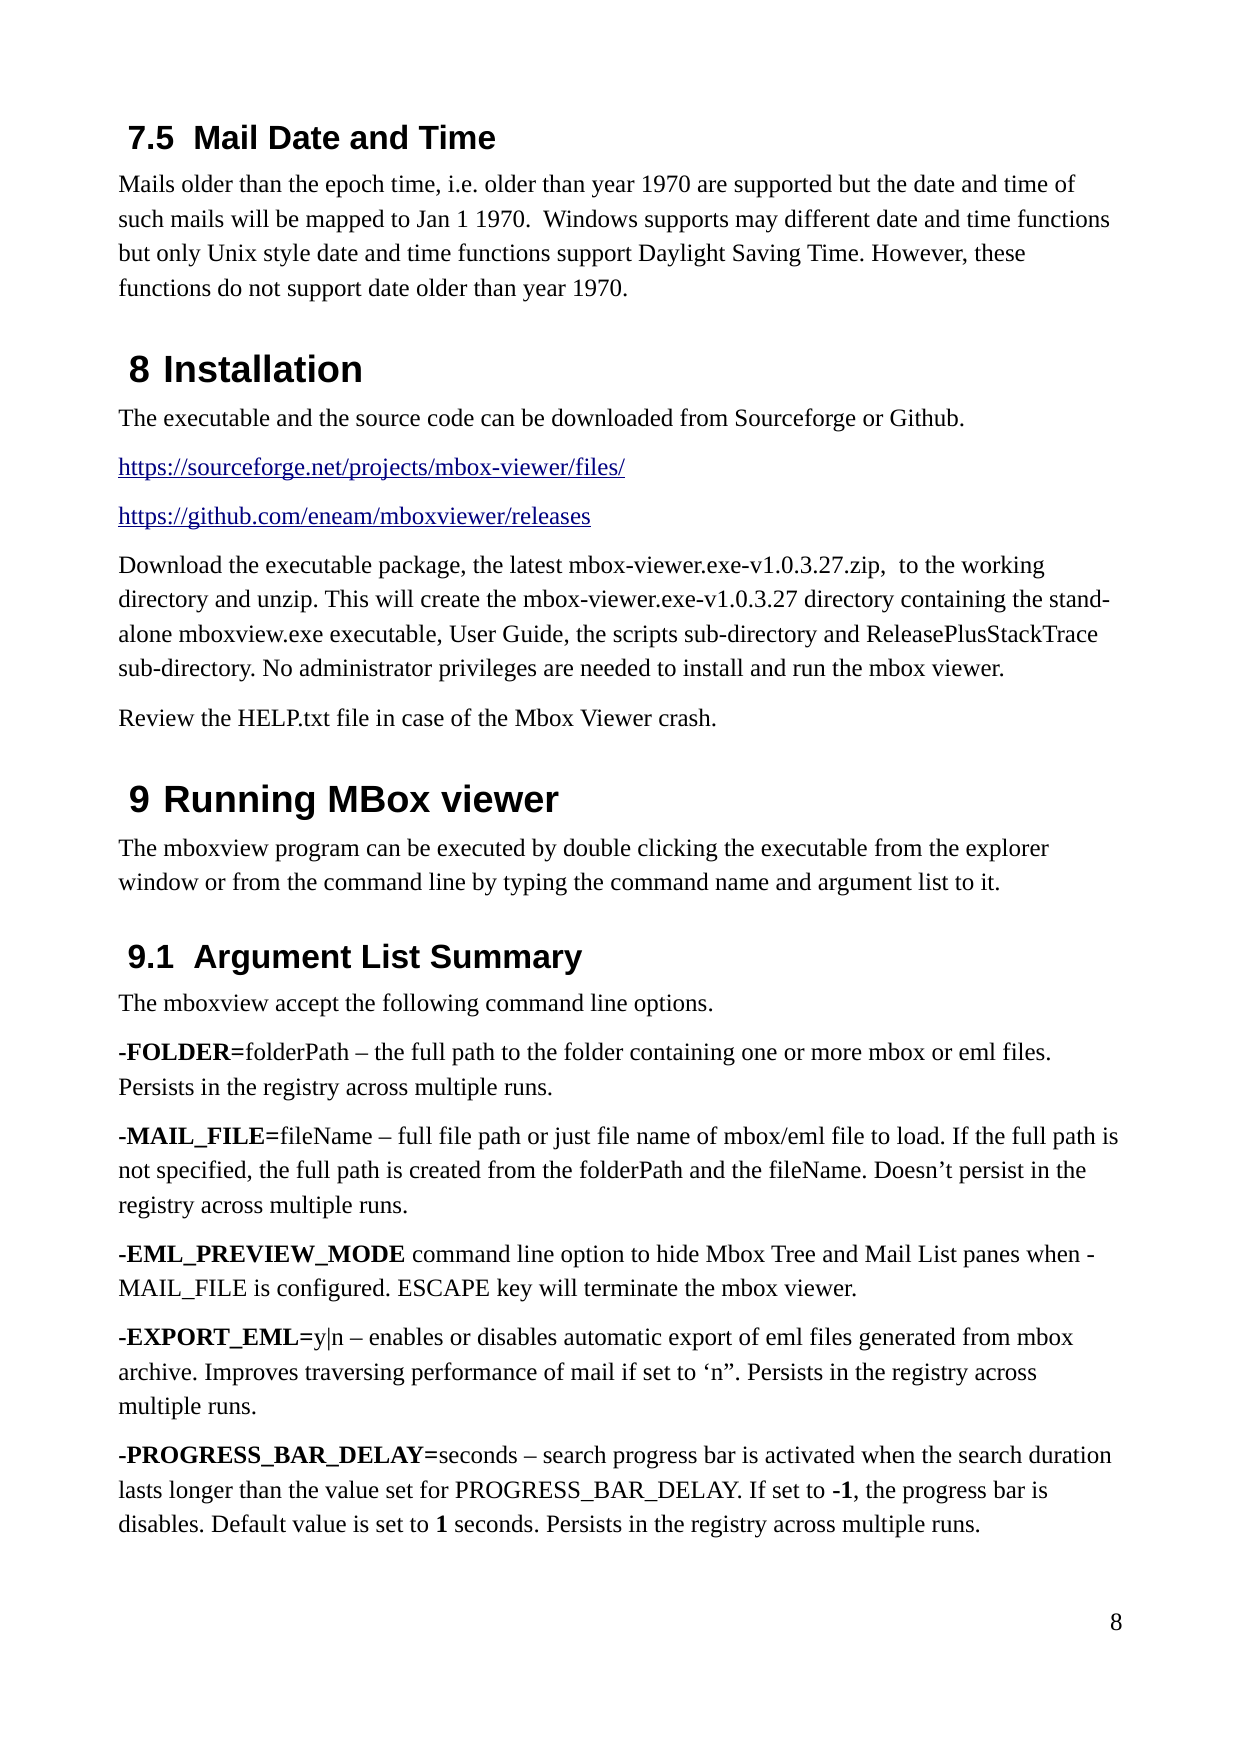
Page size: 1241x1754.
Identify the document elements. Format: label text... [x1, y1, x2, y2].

text https://sourceforge.net/projects/mbox-viewer/files/ [118, 452, 1122, 481]
text -MAIL_FILE=fileName – full file path or just file name of mbox/eml file to load. If the full path is not specified, the full path is created from the folderPath and the fileName. Doesn’t persist in the registry across multiple runs. [118, 1121, 1122, 1219]
subtitle Installation [118, 347, 1122, 390]
subtitle Running MBox viewer [118, 777, 1122, 820]
text -EML_PREVIEW_MODE command line option to hide Mbox Tree and Mail List panes when -MAIL_FILE is configured. ESCAPE key will terminate the mbox viewer. [118, 1239, 1122, 1302]
text -FOLDER=folderPath – the full path to the folder containing one or more mbox or eml files. Persists in the registry across multiple runs. [118, 1037, 1122, 1101]
subtitle Argument List Summary [118, 937, 1122, 976]
text The executable and the source code can be downloaded from Sourceforge or Github. [118, 403, 1122, 432]
text -EXPORT_EML=y|n – enables or disables automatic export of eml files generated from mbox archive. Improves traversing performance of mail if set to ‘n”. Persists in the registry across multiple runs. [118, 1322, 1122, 1420]
text https://github.com/eneam/mboxviewer/releases [118, 501, 1122, 530]
text -PROGRESS_BAR_DELAY=seconds – search progress bar is activated when the search duration lasts longer than the value set for PROGRESS_BAR_DELAY. If set to -1, the progress bar is disables. Default value is set to 1 seconds. Persists in the registry across multiple runs. [118, 1441, 1122, 1538]
subtitle Mail Date and Time [118, 118, 1122, 157]
text Download the executable package, the latest mbox-viewer.exe-v1.0.3.27.zip, to the working directory and unzip. This will create the mbox-viewer.exe-v1.0.3.27 directory containing the stand-alone mboxview.exe executable, User Guide, the scripts sub-directory and ReleasePlusStackTrace sub-directory. No administrator privileges are needed to install and run the mbox viewer. [118, 550, 1122, 682]
text The mboxview program can be executed by double clicking the executable from the explorer window or from the command line by typing the command name and argument list to it. [118, 833, 1122, 896]
text Review the HELP.txt file in case of the Mbox Viewer crash. [118, 703, 1122, 731]
text The mboxview accept the following command line options. [118, 988, 1122, 1017]
text Mails older than the epoch time, i.e. older than year 1970 are supported but the date and time of such mails will be mapped to Jan 1 1970. Windows supports may different date and time functions but only Unix style date and time functions support Daylight Saving Time. However, these functions do not support date older than year 1970. [118, 169, 1122, 301]
